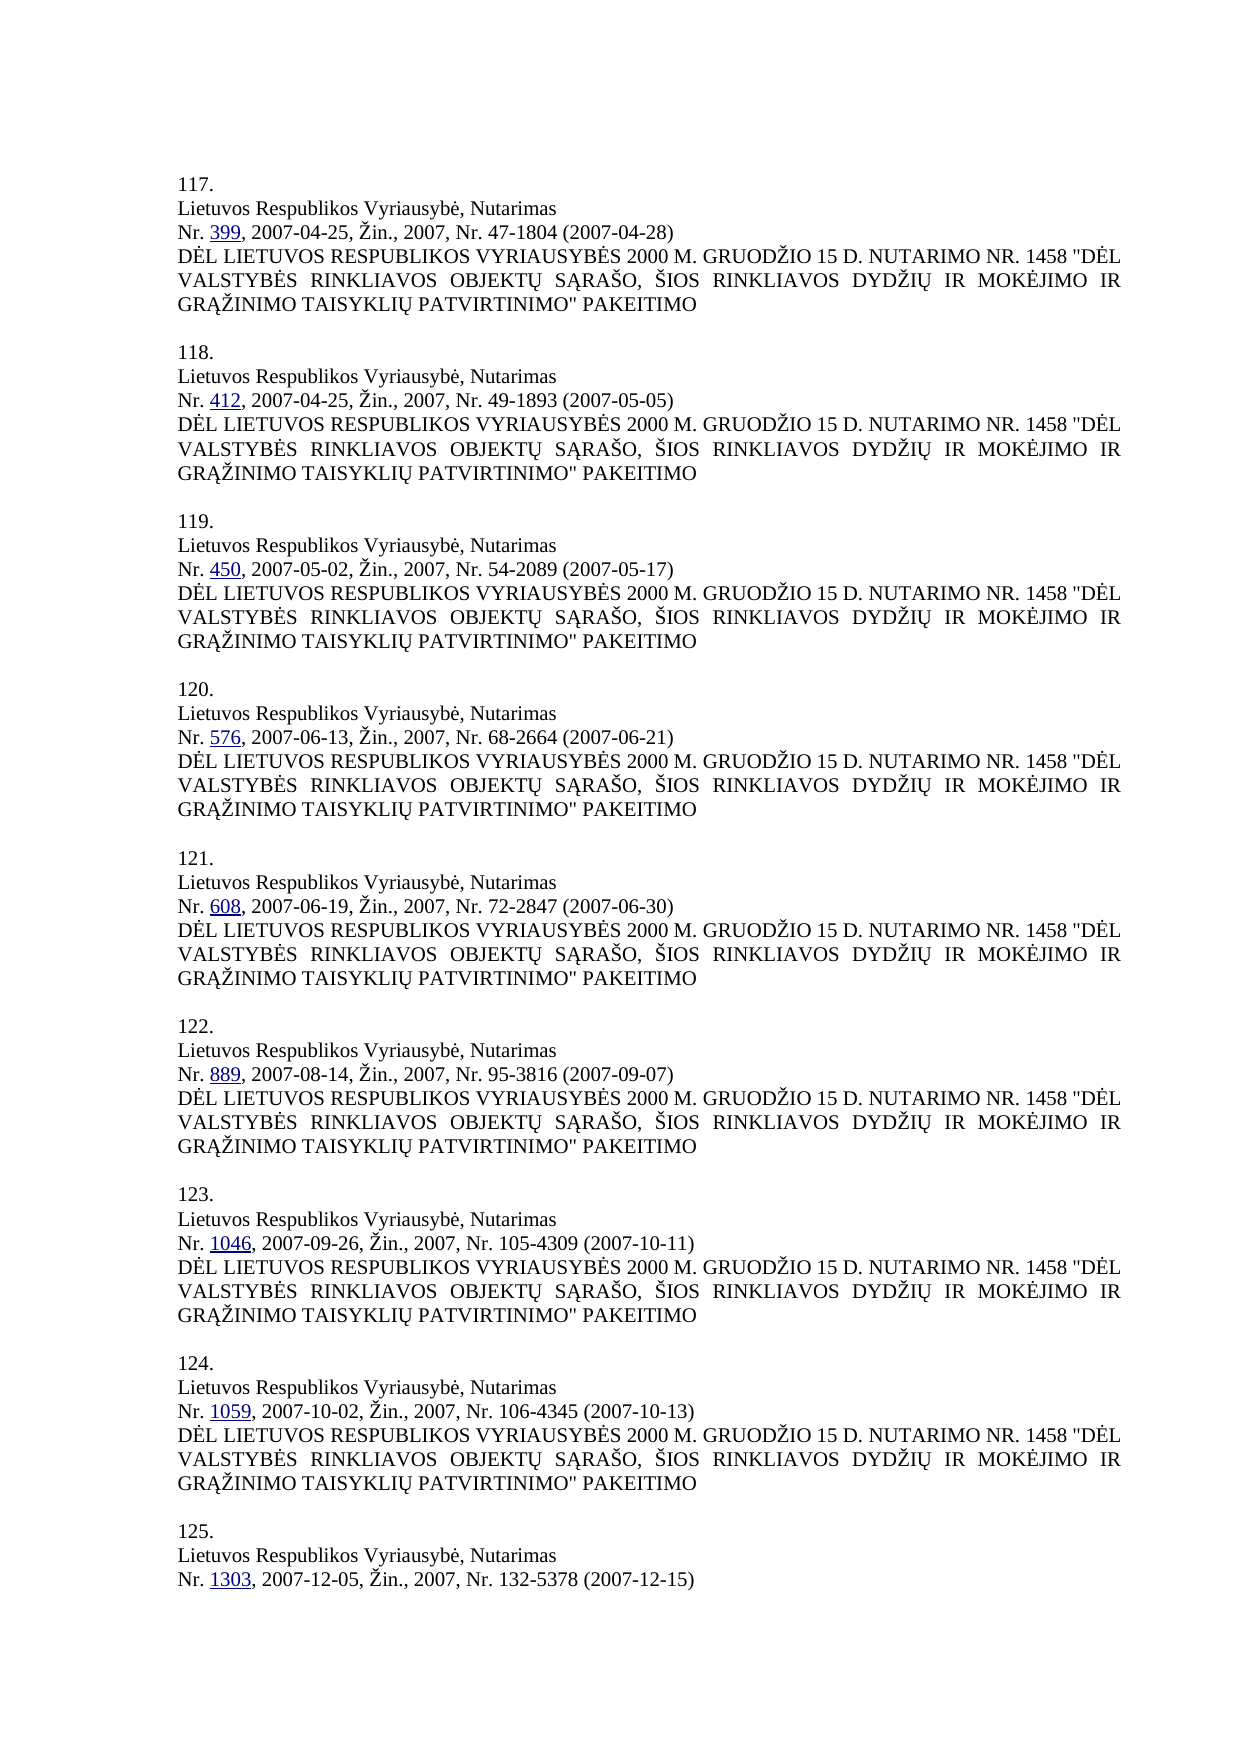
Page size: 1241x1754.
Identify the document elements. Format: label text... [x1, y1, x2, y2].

text Lietuvos Respublikos Vyriausybė, Nutarimas [177, 701, 1122, 725]
text Lietuvos Respublikos Vyriausybė, Nutarimas [177, 533, 1122, 557]
text Lietuvos Respublikos Vyriausybė, Nutarimas [177, 1543, 1122, 1567]
text 120. [177, 677, 1122, 701]
text Lietuvos Respublikos Vyriausybė, Nutarimas [177, 196, 1122, 220]
text DĖL LIETUVOS RESPUBLIKOS VYRIAUSYBĖS 2000 M. GRUODŽIO 15 D. NUTARIMO NR. 1458 "DĖL VALSTYBĖS RINKLIAVOS OBJEKTŲ SĄRAŠO, ŠIOS RINKLIAVOS DYDŽIŲ IR MOKĖJIMO IR GRĄŽINIMO TAISYKLIŲ PATVIRTINIMO" PAKEITIMO [177, 918, 1122, 990]
text 117. [177, 172, 1122, 196]
text Lietuvos Respublikos Vyriausybė, Nutarimas [177, 1206, 1122, 1231]
text 119. [177, 509, 1122, 533]
text 125. [177, 1519, 1122, 1543]
text Nr. 1046, 2007-09-26, Žin., 2007, Nr. 105-4309 (2007-10-11) [177, 1231, 1122, 1254]
text Lietuvos Respublikos Vyriausybė, Nutarimas [177, 869, 1122, 894]
text Nr. 608, 2007-06-19, Žin., 2007, Nr. 72-2847 (2007-06-30) [177, 894, 1122, 918]
text 118. [177, 340, 1122, 364]
text Nr. 576, 2007-06-13, Žin., 2007, Nr. 68-2664 (2007-06-21) [177, 725, 1122, 749]
text DĖL LIETUVOS RESPUBLIKOS VYRIAUSYBĖS 2000 M. GRUODŽIO 15 D. NUTARIMO NR. 1458 "DĖL VALSTYBĖS RINKLIAVOS OBJEKTŲ SĄRAŠO, ŠIOS RINKLIAVOS DYDŽIŲ IR MOKĖJIMO IR GRĄŽINIMO TAISYKLIŲ PATVIRTINIMO" PAKEITIMO [177, 1423, 1122, 1495]
text 123. [177, 1182, 1122, 1206]
text Nr. 399, 2007-04-25, Žin., 2007, Nr. 47-1804 (2007-04-28) [177, 220, 1122, 244]
text 124. [177, 1351, 1122, 1375]
text Nr. 889, 2007-08-14, Žin., 2007, Nr. 95-3816 (2007-09-07) [177, 1062, 1122, 1086]
text DĖL LIETUVOS RESPUBLIKOS VYRIAUSYBĖS 2000 M. GRUODŽIO 15 D. NUTARIMO NR. 1458 "DĖL VALSTYBĖS RINKLIAVOS OBJEKTŲ SĄRAŠO, ŠIOS RINKLIAVOS DYDŽIŲ IR MOKĖJIMO IR GRĄŽINIMO TAISYKLIŲ PATVIRTINIMO" PAKEITIMO [177, 244, 1122, 316]
text Nr. 450, 2007-05-02, Žin., 2007, Nr. 54-2089 (2007-05-17) [177, 557, 1122, 581]
text DĖL LIETUVOS RESPUBLIKOS VYRIAUSYBĖS 2000 M. GRUODŽIO 15 D. NUTARIMO NR. 1458 "DĖL VALSTYBĖS RINKLIAVOS OBJEKTŲ SĄRAŠO, ŠIOS RINKLIAVOS DYDŽIŲ IR MOKĖJIMO IR GRĄŽINIMO TAISYKLIŲ PATVIRTINIMO" PAKEITIMO [177, 1086, 1122, 1158]
text DĖL LIETUVOS RESPUBLIKOS VYRIAUSYBĖS 2000 M. GRUODŽIO 15 D. NUTARIMO NR. 1458 "DĖL VALSTYBĖS RINKLIAVOS OBJEKTŲ SĄRAŠO, ŠIOS RINKLIAVOS DYDŽIŲ IR MOKĖJIMO IR GRĄŽINIMO TAISYKLIŲ PATVIRTINIMO" PAKEITIMO [177, 581, 1122, 653]
text DĖL LIETUVOS RESPUBLIKOS VYRIAUSYBĖS 2000 M. GRUODŽIO 15 D. NUTARIMO NR. 1458 "DĖL VALSTYBĖS RINKLIAVOS OBJEKTŲ SĄRAŠO, ŠIOS RINKLIAVOS DYDŽIŲ IR MOKĖJIMO IR GRĄŽINIMO TAISYKLIŲ PATVIRTINIMO" PAKEITIMO [177, 749, 1122, 821]
text DĖL LIETUVOS RESPUBLIKOS VYRIAUSYBĖS 2000 M. GRUODŽIO 15 D. NUTARIMO NR. 1458 "DĖL VALSTYBĖS RINKLIAVOS OBJEKTŲ SĄRAŠO, ŠIOS RINKLIAVOS DYDŽIŲ IR MOKĖJIMO IR GRĄŽINIMO TAISYKLIŲ PATVIRTINIMO" PAKEITIMO [177, 1254, 1122, 1327]
text Nr. 412, 2007-04-25, Žin., 2007, Nr. 49-1893 (2007-05-05) [177, 388, 1122, 412]
text Lietuvos Respublikos Vyriausybė, Nutarimas [177, 1375, 1122, 1399]
text Lietuvos Respublikos Vyriausybė, Nutarimas [177, 364, 1122, 388]
text 122. [177, 1014, 1122, 1038]
text Lietuvos Respublikos Vyriausybė, Nutarimas [177, 1038, 1122, 1062]
text DĖL LIETUVOS RESPUBLIKOS VYRIAUSYBĖS 2000 M. GRUODŽIO 15 D. NUTARIMO NR. 1458 "DĖL VALSTYBĖS RINKLIAVOS OBJEKTŲ SĄRAŠO, ŠIOS RINKLIAVOS DYDŽIŲ IR MOKĖJIMO IR GRĄŽINIMO TAISYKLIŲ PATVIRTINIMO" PAKEITIMO [177, 412, 1122, 484]
text Nr. 1059, 2007-10-02, Žin., 2007, Nr. 106-4345 (2007-10-13) [177, 1399, 1122, 1423]
text Nr. 1303, 2007-12-05, Žin., 2007, Nr. 132-5378 (2007-12-15) [177, 1567, 1122, 1591]
text 121. [177, 846, 1122, 869]
